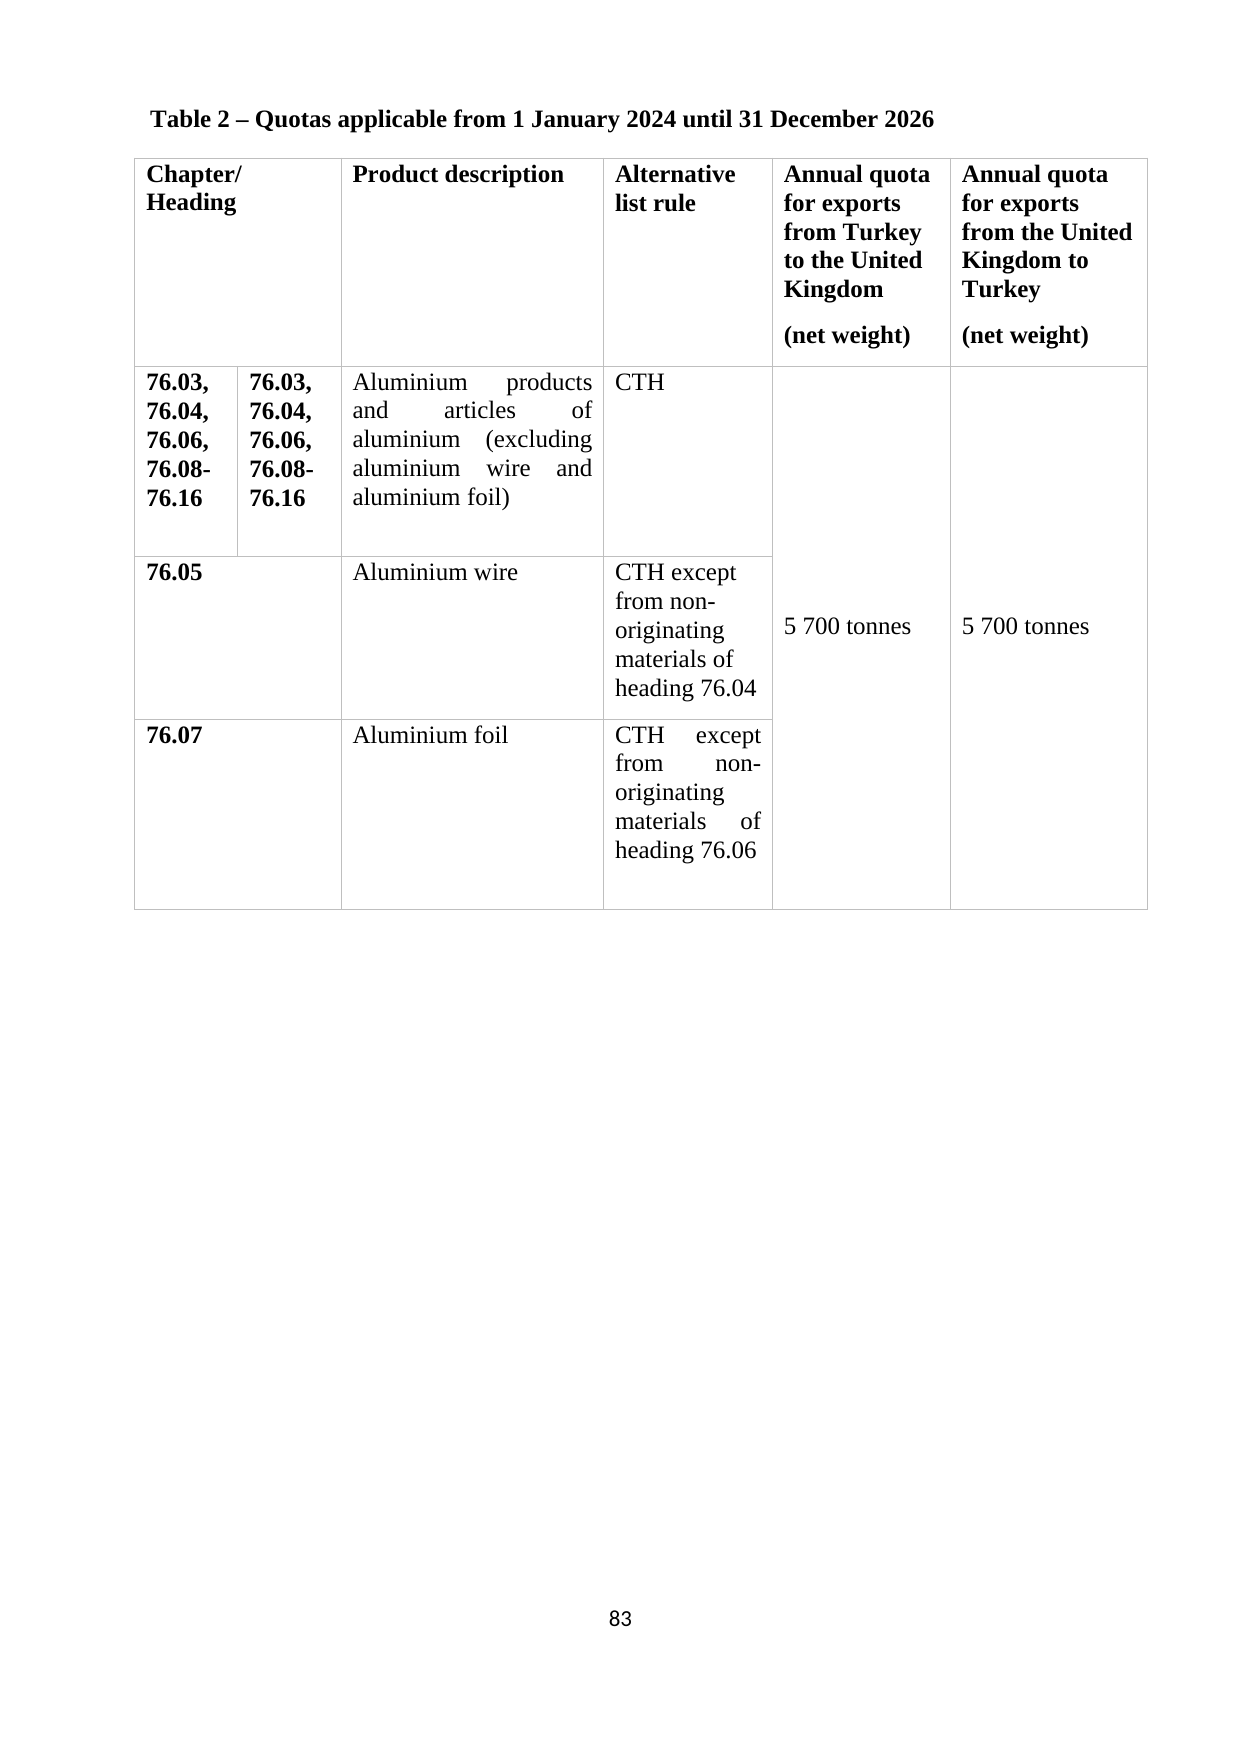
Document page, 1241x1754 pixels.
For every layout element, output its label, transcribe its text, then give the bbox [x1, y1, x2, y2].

table_cell 5 700 tonnes [773, 367, 950, 909]
table_cell Aluminium wire [342, 557, 603, 719]
table_cell CTH [604, 367, 772, 556]
table_header Annual quota for exports from Turkey to the United Kingdom (net weight) [773, 159, 950, 366]
table_cell CTH except from non-originating materials of heading 76.04 [604, 557, 772, 719]
table_cell 5 700 tonnes [951, 367, 1147, 909]
table_header Chapter/ Heading [135, 159, 341, 366]
table_header Alternative list rule [604, 159, 772, 366]
table_cell 76.05 [135, 557, 341, 719]
text Table 2 – Quotas applicable from 1 January 2024 until 31 December 2026 [150, 104, 1090, 133]
table_cell 76.07 [135, 720, 341, 909]
table_header Annual quota for exports from the United Kingdom to Turkey (net weight) [951, 159, 1147, 366]
table_cell Aluminium foil [342, 720, 603, 909]
table_cell 76.03, 76.04, 76.06, 76.08-76.16 [135, 367, 237, 556]
table_cell 76.03, 76.04, 76.06, 76.08-76.16 [238, 367, 341, 556]
table_cell CTH except from non-originating materials of heading 76.06 [604, 720, 772, 909]
table_cell Aluminium products and articles of aluminium (excluding aluminium wire and aluminium foil) [342, 367, 603, 556]
table_header Product description [342, 159, 603, 366]
